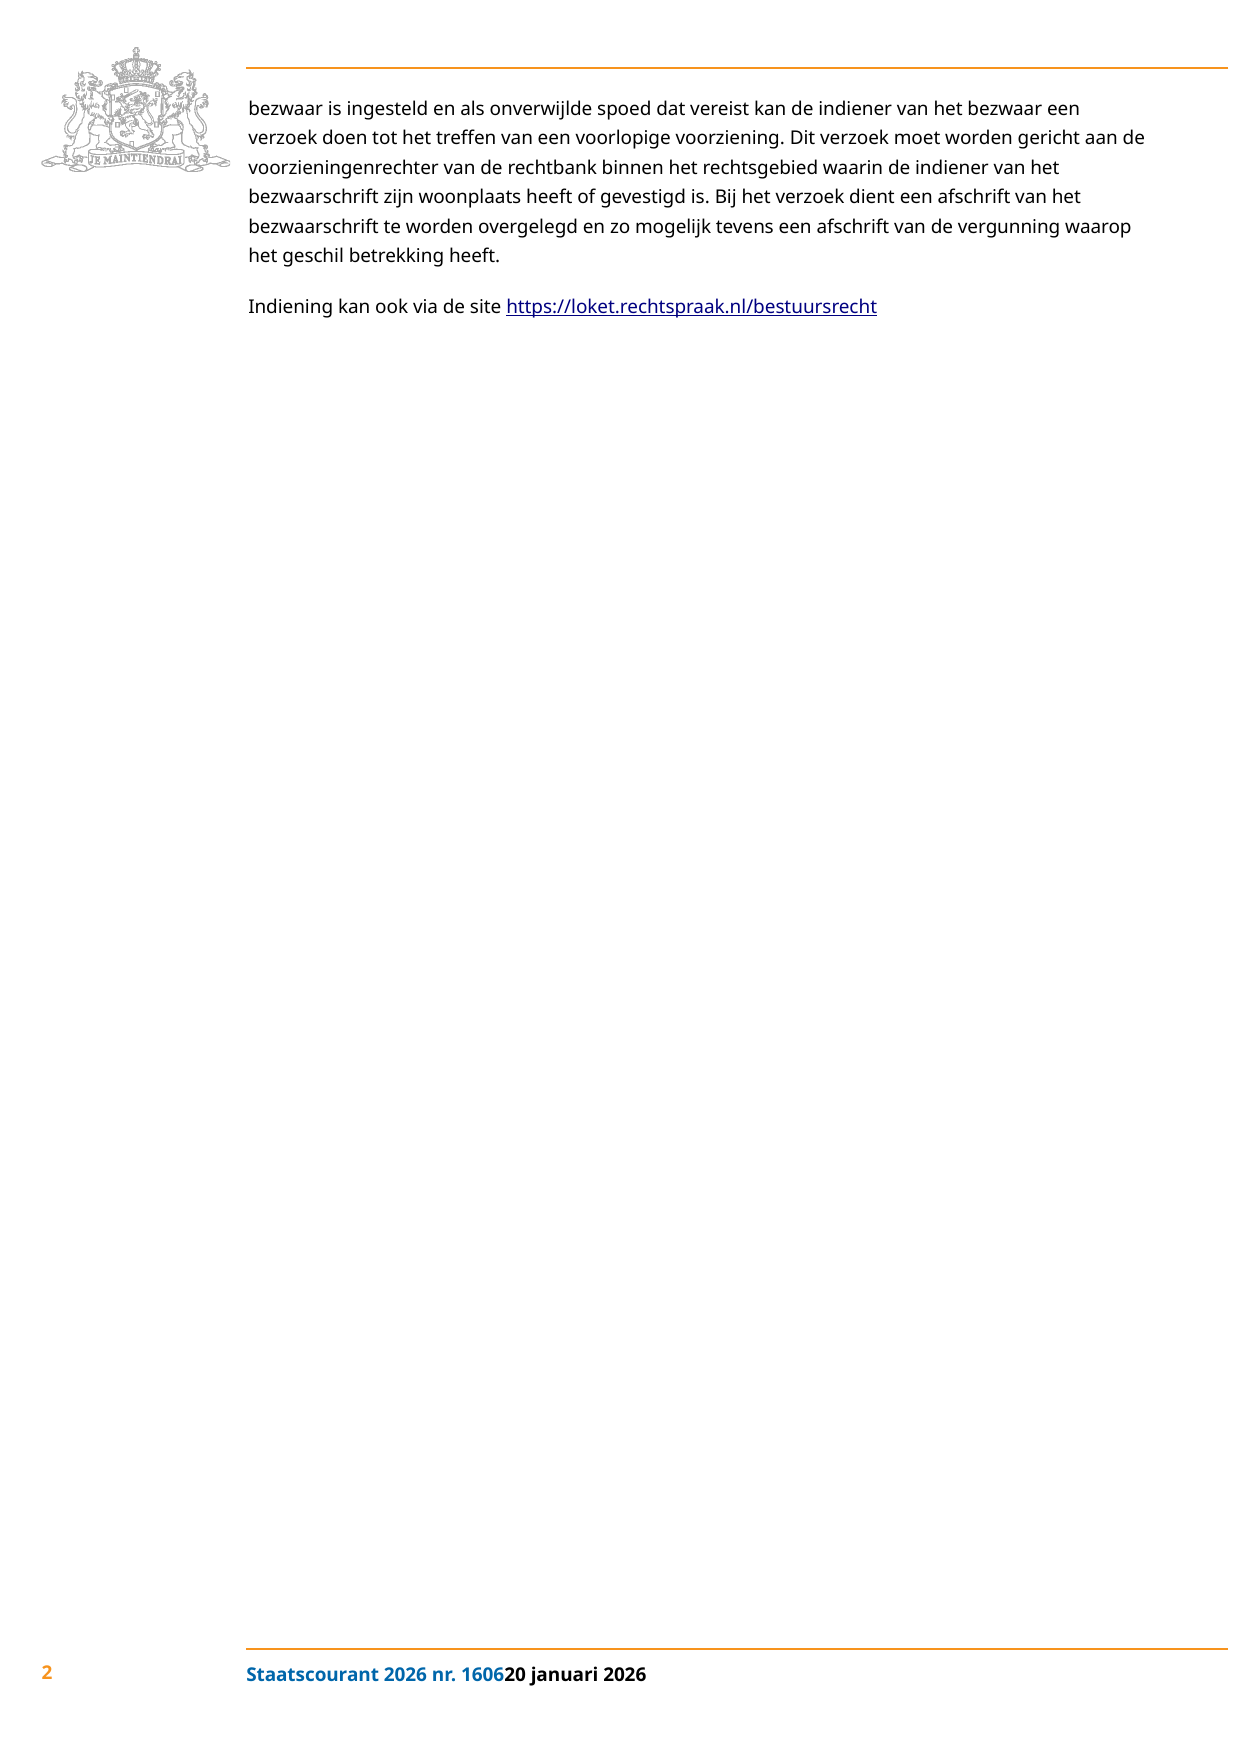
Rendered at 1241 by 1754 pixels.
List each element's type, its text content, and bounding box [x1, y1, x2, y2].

text Indiening kan ook via de site https://loket.rechtspraak.nl/bestuursrecht [248, 293, 1152, 319]
picture [41, 47, 231, 172]
text bezwaar is ingesteld en als onverwijlde spoed dat vereist kan de indiener van het bezwaar een verzoek doen tot het treffen van een voorlopige voorziening. Dit verzoek moet worden gericht aan de voorzieningenrechter van de rechtbank binnen het rechtsgebied waarin de indiener van het bezwaarschrift zijn woonplaats heeft of gevestigd is. Bij het verzoek dient een afschrift van het bezwaarschrift te worden overgelegd en zo mogelijk tevens een afschrift van de vergunning waarop het geschil betrekking heeft. [248, 95, 1152, 268]
